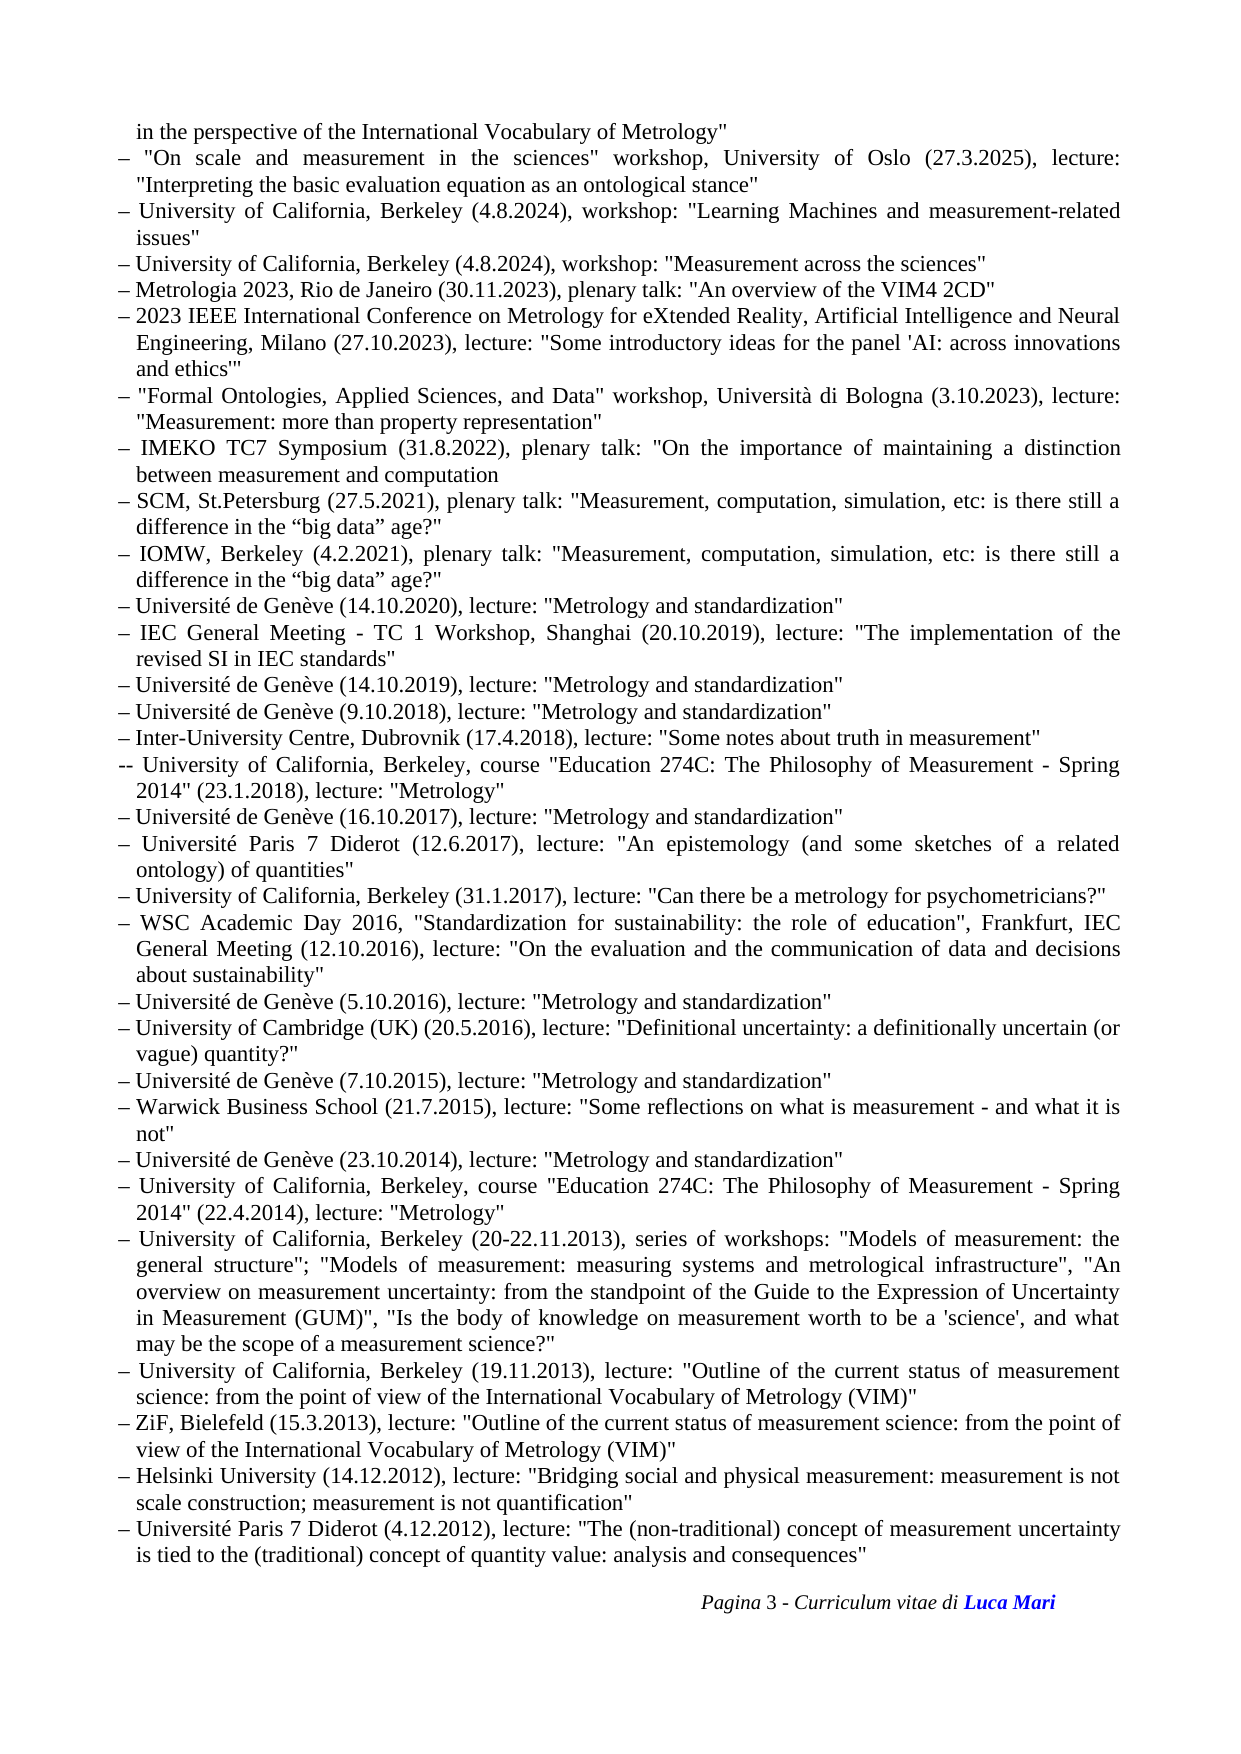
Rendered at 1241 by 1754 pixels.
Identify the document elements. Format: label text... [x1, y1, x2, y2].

text – University of California, Berkeley (4.8.2024), workshop: "Learning Machines and measurement-related issues" [118, 197, 1122, 250]
text – University of California, Berkeley (20-22.11.2013), series of workshops: "Models of measurement: the general structure"; "Models of measurement: measuring systems and metrological infrastructure", "An overview on measurement uncertainty: from the standpoint of the Guide to the Expression of Uncertainty in Measurement (GUM)", "Is the body of knowledge on measurement worth to be a 'science', and what may be the scope of a measurement science?" [118, 1225, 1122, 1357]
text -- University of California, Berkeley, course "Education 274C: The Philosophy of Measurement - Spring 2014" (23.1.2018), lecture: "Metrology" [118, 751, 1122, 803]
text – IOMW, Berkeley (4.2.2021), plenary talk: "Measurement, computation, simulation, etc: is there still a difference in the “big data” age?" [118, 540, 1122, 592]
text – WSC Academic Day 2016, "Standardization for sustainability: the role of education", Frankfurt, IEC General Meeting (12.10.2016), lecture: "On the evaluation and the communication of data and decisions about sustainability" [118, 909, 1122, 988]
text – Université de Genève (7.10.2015), lecture: "Metrology and standardization" [118, 1067, 1122, 1093]
text – Metrologia 2023, Rio de Janeiro (30.11.2023), plenary talk: "An overview of the VIM4 2CD" [118, 276, 1122, 303]
text – Helsinki University (14.12.2012), lecture: "Bridging social and physical measurement: measurement is not scale construction; measurement is not quantification" [118, 1462, 1122, 1515]
text – Université de Genève (14.10.2019), lecture: "Metrology and standardization" [118, 672, 1122, 698]
text – Université de Genève (5.10.2016), lecture: "Metrology and standardization" [118, 988, 1122, 1014]
text – IMEKO TC7 Symposium (31.8.2022), plenary talk: "On the importance of maintaining a distinction between measurement and computation [118, 434, 1122, 487]
text – Université de Genève (23.10.2014), lecture: "Metrology and standardization" [118, 1146, 1122, 1172]
text – University of California, Berkeley (4.8.2024), workshop: "Measurement across the sciences" [118, 250, 1122, 276]
text – IEC General Meeting - TC 1 Workshop, Shanghai (20.10.2019), lecture: "The implementation of the revised SI in IEC standards" [118, 619, 1122, 672]
text in the perspective of the International Vocabulary of Metrology" [118, 118, 1122, 144]
text – Université de Genève (9.10.2018), lecture: "Metrology and standardization" [118, 698, 1122, 724]
text – 2023 IEEE International Conference on Metrology for eXtended Reality, Artificial Intelligence and Neural Engineering, Milano (27.10.2023), lecture: "Some introductory ideas for the panel 'AI: across innovations and ethics'" [118, 303, 1122, 382]
text – ZiF, Bielefeld (15.3.2013), lecture: "Outline of the current status of measurement science: from the point of view of the International Vocabulary of Metrology (VIM)" [118, 1409, 1122, 1462]
text – University of California, Berkeley, course "Education 274C: The Philosophy of Measurement - Spring 2014" (22.4.2014), lecture: "Metrology" [118, 1172, 1122, 1225]
text – Université de Genève (16.10.2017), lecture: "Metrology and standardization" [118, 803, 1122, 830]
text – SCM, St.Petersburg (27.5.2021), plenary talk: "Measurement, computation, simulation, etc: is there still a difference in the “big data” age?" [118, 487, 1122, 540]
text – Université Paris 7 Diderot (4.12.2012), lecture: "The (non-traditional) concept of measurement uncertainty is tied to the (traditional) concept of quantity value: analysis and consequences" [118, 1515, 1122, 1568]
text – University of California, Berkeley (19.11.2013), lecture: "Outline of the current status of measurement science: from the point of view of the International Vocabulary of Metrology (VIM)" [118, 1357, 1122, 1409]
text – "Formal Ontologies, Applied Sciences, and Data" workshop, Università di Bologna (3.10.2023), lecture: "Measurement: more than property representation" [118, 382, 1122, 434]
text – Université Paris 7 Diderot (12.6.2017), lecture: "An epistemology (and some sketches of a related ontology) of quantities" [118, 830, 1122, 882]
text – Warwick Business School (21.7.2015), lecture: "Some reflections on what is measurement - and what it is not" [118, 1093, 1122, 1146]
text – "On scale and measurement in the sciences" workshop, University of Oslo (27.3.2025), lecture: "Interpreting the basic evaluation equation as an ontological stance" [118, 144, 1122, 197]
text – University of Cambridge (UK) (20.5.2016), lecture: "Definitional uncertainty: a definitionally uncertain (or vague) quantity?" [118, 1014, 1122, 1067]
text – University of California, Berkeley (31.1.2017), lecture: "Can there be a metrology for psychometricians?" [118, 882, 1122, 909]
text – Inter-University Centre, Dubrovnik (17.4.2018), lecture: "Some notes about truth in measurement" [118, 724, 1122, 751]
text – Université de Genève (14.10.2020), lecture: "Metrology and standardization" [118, 592, 1122, 619]
